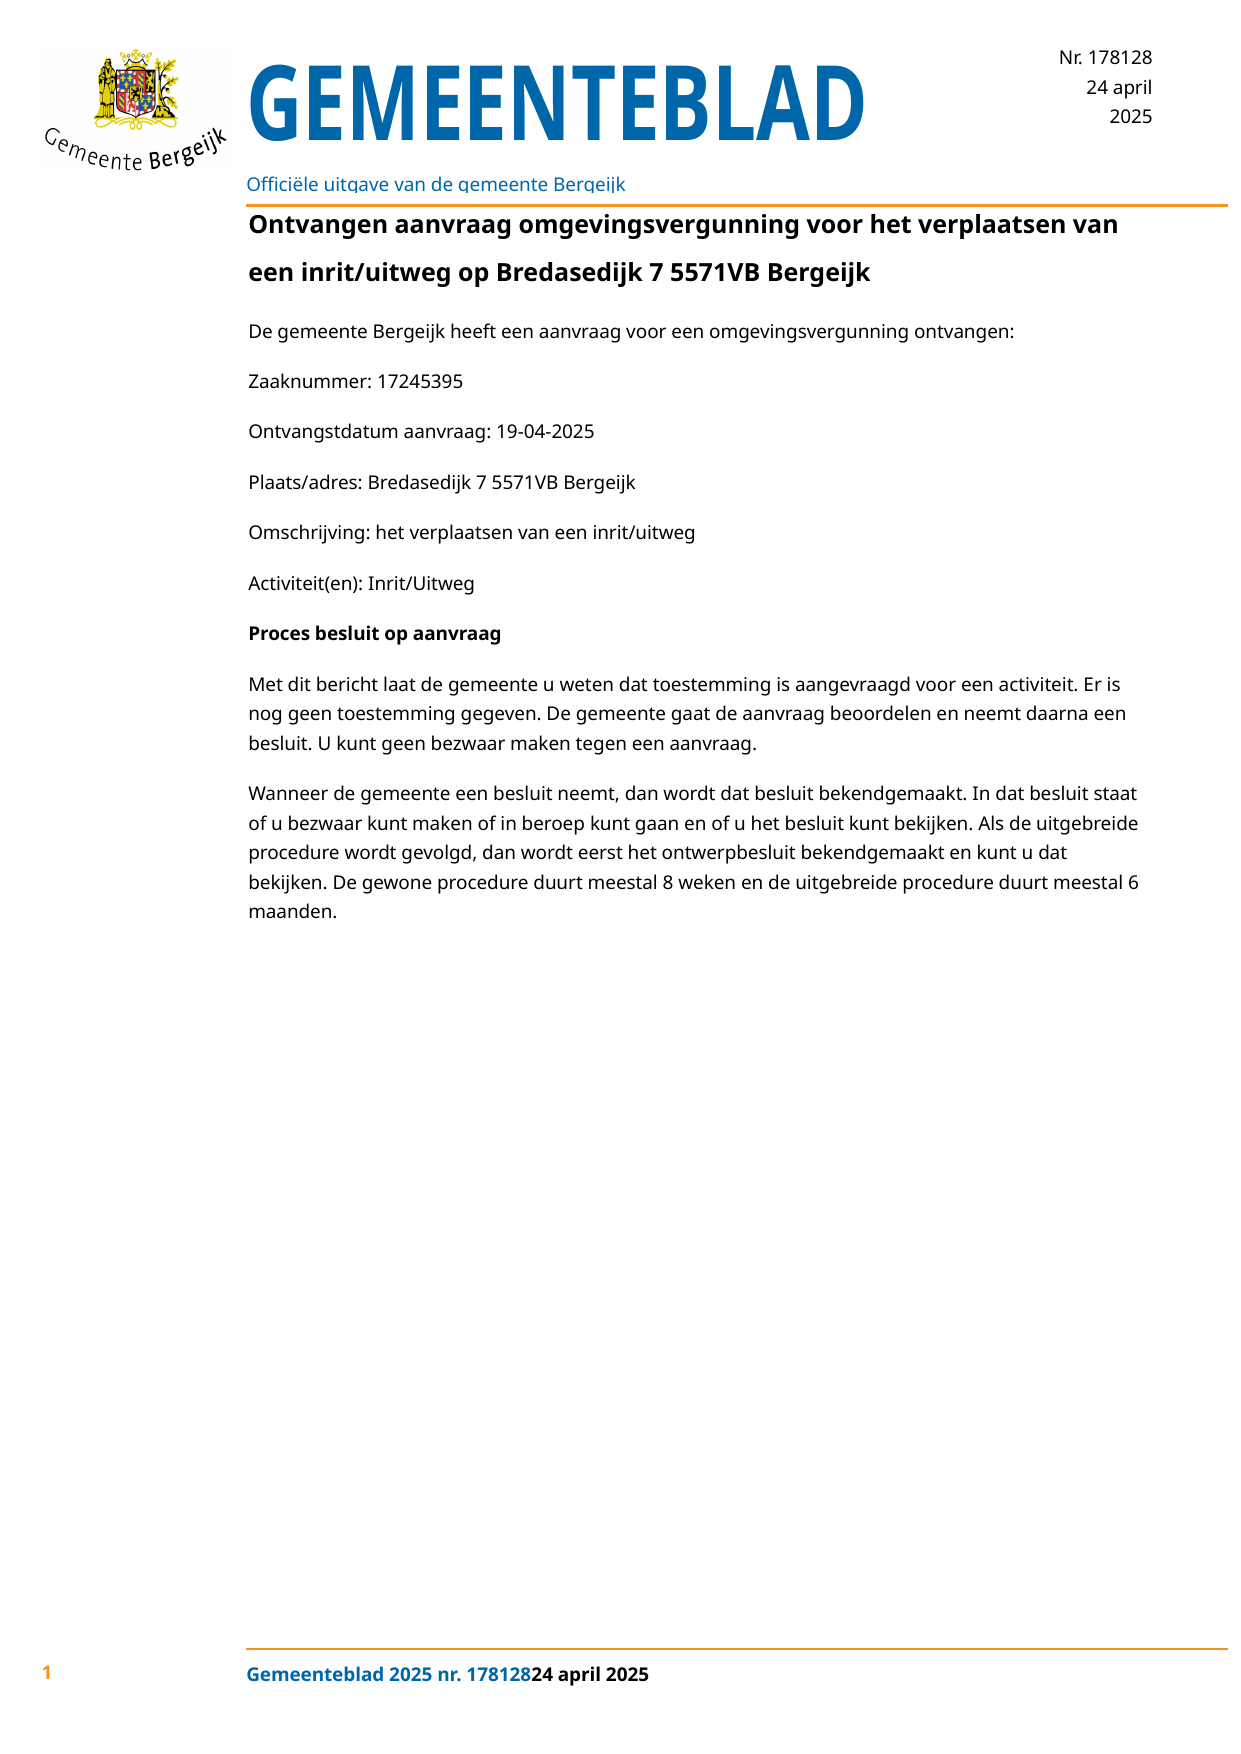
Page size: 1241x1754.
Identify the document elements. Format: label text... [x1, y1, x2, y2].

picture [41, 47, 231, 172]
text Wanneer de gemeente een besluit neemt, dan wordt dat besluit bekendgemaakt. In dat besluit staat of u bezwaar kunt maken of in beroep kunt gaan en of u het besluit kunt bekijken. Als de uitgebreide procedure wordt gevolgd, dan wordt eerst het ontwerpbesluit bekendgemaakt en kunt u dat bekijken. De gewone procedure duurt meestal 8 weken en de uitgebreide procedure duurt meestal 6 maanden. [248, 780, 1152, 924]
text Ontvangstdatum aanvraag: 19-04-2025 [248, 419, 1152, 444]
text Ontvangen aanvraag omgevingsvergunning voor het verplaatsen van een inrit/uitweg op Bredasedijk 7 5571VB Bergeijk [248, 207, 1152, 288]
text Activiteit(en): Inrit/Uitweg [248, 570, 1152, 596]
text Omschrijving: het verplaatsen van een inrit/uitweg [248, 519, 1152, 545]
text Proces besluit op aanvraag [248, 620, 1152, 646]
text De gemeente Bergeijk heeft een aanvraag voor een omgevingsvergunning ontvangen: [248, 318, 1152, 344]
text Zaaknummer: 17245395 [248, 368, 1152, 394]
text Plaats/adres: Bredasedijk 7 5571VB Bergeijk [248, 469, 1152, 495]
text Met dit bericht laat de gemeente u weten dat toestemming is aangevraagd voor een activiteit. Er is nog geen toestemming gegeven. De gemeente gaat de aanvraag beoordelen en neemt daarna een besluit. U kunt geen bezwaar maken tegen een aanvraag. [248, 671, 1152, 756]
